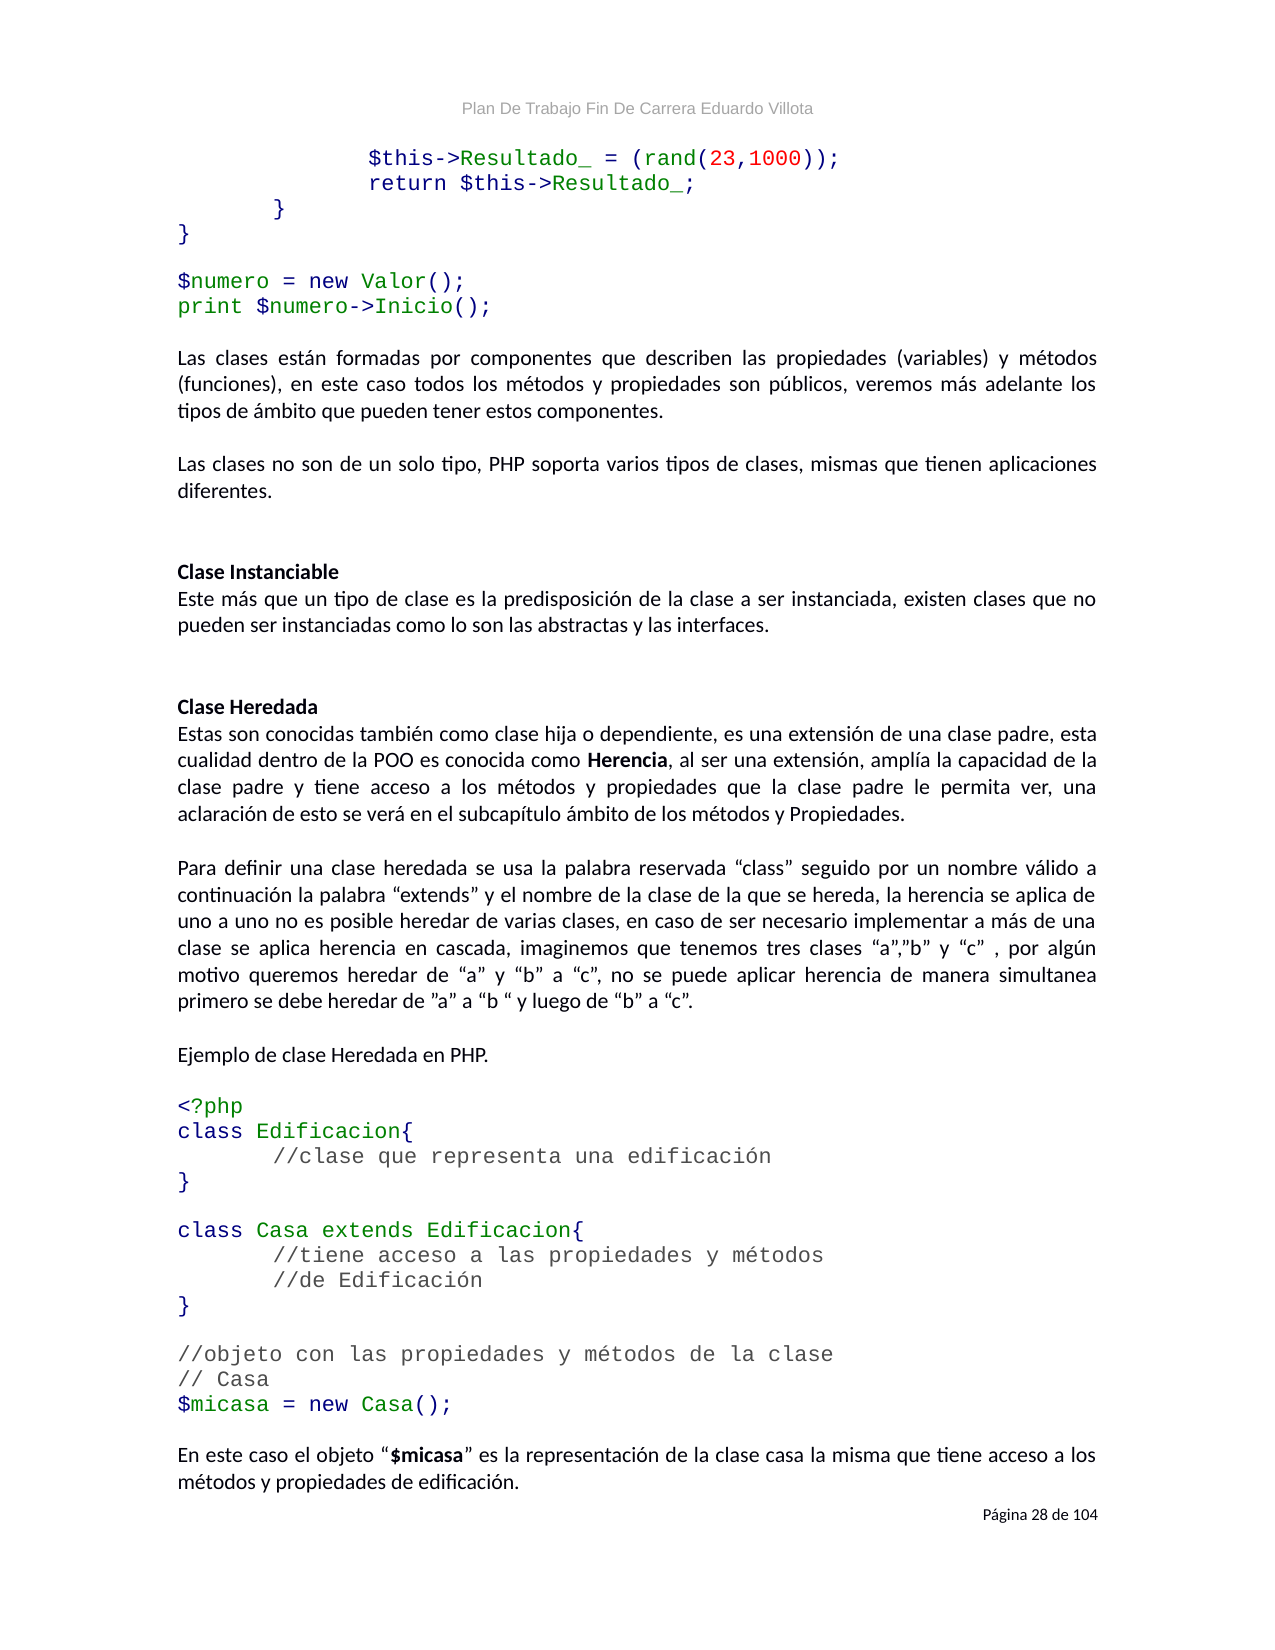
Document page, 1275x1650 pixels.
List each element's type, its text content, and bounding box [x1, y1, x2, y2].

text //de Edificación [177, 1269, 1098, 1294]
text return $this->Resultado_; [177, 172, 1098, 197]
text //objeto con las propiedades y métodos de la clase [177, 1344, 1098, 1368]
text } [177, 222, 1098, 247]
text Estas son conocidas también como clase hija o dependiente, es una extensión de una clase padre, esta cualidad dentro de la POO es conocida como Herencia, al ser una extensión, amplía la capacidad de la clase padre y tiene acceso a los métodos y propiedades que la clase padre le permita ver, una aclaración de esto se verá en el subcapítulo ámbito de los métodos y Propiedades. [177, 720, 1098, 826]
text } [177, 1294, 1098, 1319]
text En este caso el objeto “$micasa” es la representación de la clase casa la misma que tiene acceso a los métodos y propiedades de edificación. [177, 1442, 1098, 1495]
text //clase que representa una edificación [177, 1145, 1098, 1170]
text print $numero->Inicio(); [177, 295, 1098, 320]
text $micasa = new Casa(); [177, 1393, 1098, 1418]
text $numero = new Valor(); [177, 270, 1098, 295]
text } [177, 197, 1098, 222]
text Clase Instanciable [177, 558, 1098, 585]
text class Edificacion{ [177, 1121, 1098, 1145]
text $this->Resultado_ = (rand(23,1000)); [177, 148, 1098, 172]
text <?php [177, 1096, 1098, 1121]
text } [177, 1170, 1098, 1195]
text //tiene acceso a las propiedades y métodos [177, 1244, 1098, 1269]
text class Casa extends Edificacion{ [177, 1220, 1098, 1244]
text Las clases están formadas por componentes que describen las propiedades (variables) y métodos (funciones), en este caso todos los métodos y propiedades son públicos, veremos más adelante los tipos de ámbito que pueden tener estos componentes. [177, 344, 1098, 424]
text Las clases no son de un solo tipo, PHP soporta varios tipos de clases, mismas que tienen aplicaciones diferentes. [177, 450, 1098, 504]
text Clase Heredada [177, 693, 1098, 720]
text Ejemplo de clase Heredada en PHP. [177, 1041, 1098, 1068]
text Para definir una clase heredada se usa la palabra reservada “class” seguido por un nombre válido a continuación la palabra “extends” y el nombre de la clase de la que se hereda, la herencia se aplica de uno a uno no es posible heredar de varias clases, en caso de ser necesario implementar a más de una clase se aplica herencia en cascada, imaginemos que tenemos tres clases “a”,”b” y “c” , por algún motivo queremos heredar de “a” y “b” a “c”, no se puede aplicar herencia de manera simultanea primero se debe heredar de ”a” a “b “ y luego de “b” a “c”. [177, 854, 1098, 1014]
text // Casa [177, 1368, 1098, 1393]
text Este más que un tipo de clase es la predisposición de la clase a ser instanciada, existen clases que no pueden ser instanciadas como lo son las abstractas y las interfaces. [177, 585, 1098, 638]
